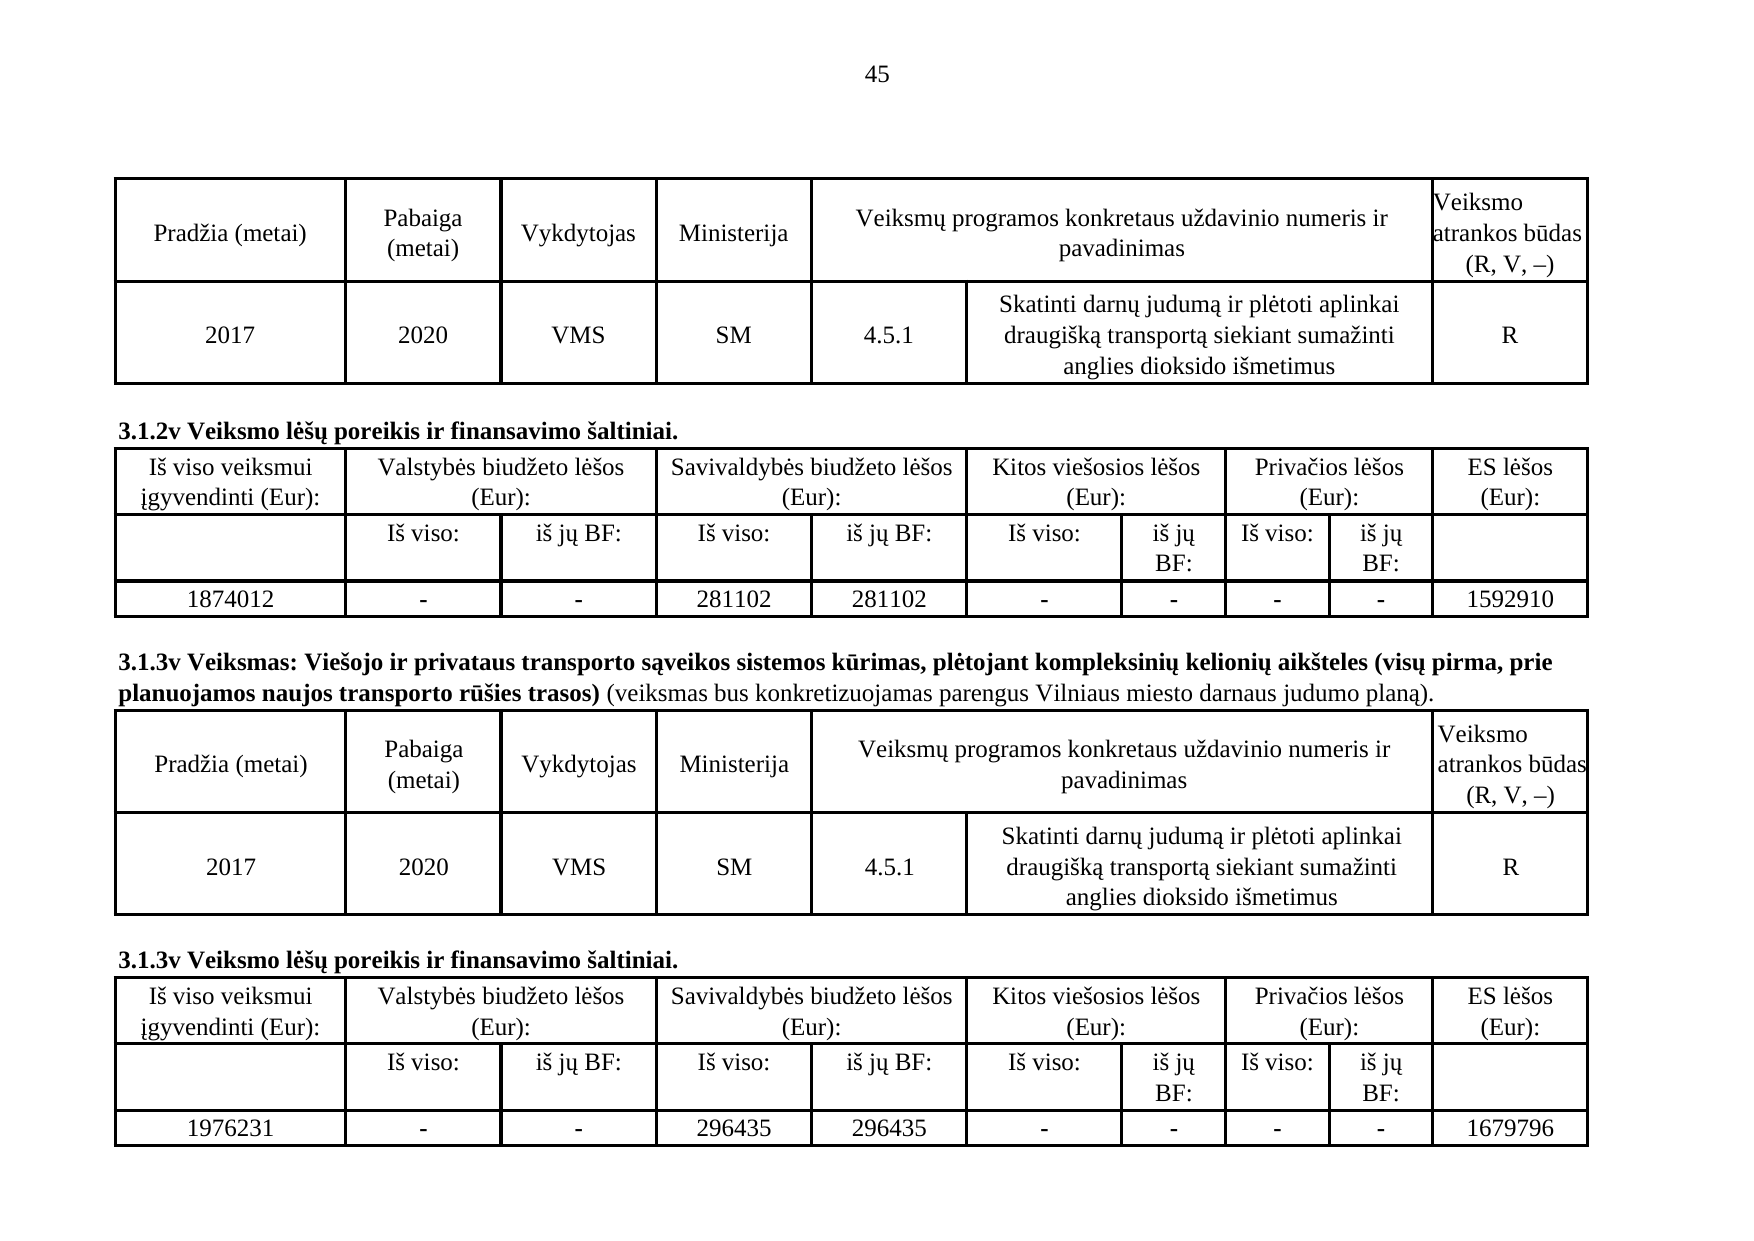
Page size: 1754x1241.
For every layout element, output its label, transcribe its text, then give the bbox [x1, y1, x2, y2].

table_cell Iš viso: [1227, 516, 1328, 579]
table_cell 4.5.1 [813, 814, 965, 913]
table_cell - [1227, 583, 1328, 615]
table_header ES lėšos (Eur): [1434, 450, 1586, 513]
table_cell Iš viso: [347, 1045, 499, 1108]
table_cell iš jų BF: [1123, 1045, 1224, 1108]
table_cell [1434, 1045, 1586, 1108]
table_cell iš jų BF: [1123, 516, 1224, 579]
table_header Iš viso veiksmui įgyvendinti (Eur): [117, 979, 344, 1042]
table_cell iš jų BF: [1331, 1045, 1431, 1108]
table_header Vykdytojas [503, 180, 655, 279]
table_cell Iš viso: [658, 1045, 810, 1108]
table_cell 4.5.1 [813, 283, 965, 382]
table_header Pradžia (metai) [117, 712, 344, 811]
table_cell - [968, 1112, 1120, 1144]
table_header Kitos viešosios lėšos (Eur): [968, 979, 1224, 1042]
table_cell iš jų BF: [813, 516, 965, 579]
table_cell 2017 [117, 814, 344, 913]
table_header Veiksmų programos konkretaus uždavinio numeris ir pavadinimas [813, 180, 1431, 279]
table_cell iš jų BF: [503, 1045, 655, 1108]
table_cell [1434, 516, 1586, 579]
table_cell Iš viso: [347, 516, 499, 579]
table_cell [117, 1045, 344, 1108]
table_cell - [1331, 583, 1431, 615]
table_header ES lėšos (Eur): [1434, 979, 1586, 1042]
table_cell Iš viso: [1227, 1045, 1328, 1108]
table_header Ministerija [658, 180, 810, 279]
table_cell - [503, 1112, 655, 1144]
table_cell [117, 516, 344, 579]
table_cell 2020 [347, 283, 499, 382]
table_cell VMS [503, 283, 655, 382]
table_cell SM [658, 283, 810, 382]
table_cell 1679796 [1434, 1112, 1586, 1144]
table_header Pabaiga (metai) [347, 712, 499, 811]
table_cell 296435 [813, 1112, 965, 1144]
table_header Privačios lėšos (Eur): [1227, 979, 1431, 1042]
table_cell - [347, 583, 499, 615]
table_cell iš jų BF: [813, 1045, 965, 1108]
table_cell - [1123, 583, 1224, 615]
table_header Kitos viešosios lėšos (Eur): [968, 450, 1224, 513]
table_cell VMS [503, 814, 655, 913]
table_cell 296435 [658, 1112, 810, 1144]
table_cell R [1434, 283, 1586, 382]
table_cell 2020 [347, 814, 499, 913]
table_cell - [1227, 1112, 1328, 1144]
table_cell - [1331, 1112, 1431, 1144]
table_cell 281102 [813, 583, 965, 615]
table_cell Iš viso: [968, 1045, 1120, 1108]
table_header Veiksmų programos konkretaus uždavinio numeris ir pavadinimas [813, 712, 1431, 811]
table_cell Iš viso: [658, 516, 810, 579]
table_cell iš jų BF: [503, 516, 655, 579]
table_cell Iš viso: [968, 516, 1120, 579]
table_header Veiksmo atrankos būdas (R, V, –) [1434, 180, 1586, 279]
text 3.1.3v Veiksmas: Viešojo ir privataus transporto sąveikos sistemos kūrimas, plėtojant kompleksinių kelionių aikšteles (visų pirma, prie planuojamos naujos transporto rūšies trasos) (veiksmas bus konkretizuojamas parengus Vilniaus miesto darnaus judumo planą). [118, 647, 1636, 706]
table_cell R [1434, 814, 1586, 913]
table_header Vykdytojas [503, 712, 655, 811]
table_cell iš jų BF: [1331, 516, 1431, 579]
table_cell 281102 [658, 583, 810, 615]
table_header Ministerija [658, 712, 810, 811]
table_cell 1874012 [117, 583, 344, 615]
table_cell - [968, 583, 1120, 615]
table_cell Skatinti darnų judumą ir plėtoti aplinkai draugišką transportą siekiant sumažinti anglies dioksido išmetimus [968, 283, 1431, 382]
table_header Veiksmo atrankos būdas (R, V, –) [1434, 712, 1586, 811]
table_header Savivaldybės biudžeto lėšos (Eur): [658, 979, 965, 1042]
table_header Valstybės biudžeto lėšos (Eur): [347, 979, 655, 1042]
table_cell 2017 [117, 283, 344, 382]
table_cell - [1123, 1112, 1224, 1144]
table_header Pradžia (metai) [117, 180, 344, 279]
table_cell 1592910 [1434, 583, 1586, 615]
table_header Savivaldybės biudžeto lėšos (Eur): [658, 450, 965, 513]
table_cell SM [658, 814, 810, 913]
table_header Valstybės biudžeto lėšos (Eur): [347, 450, 655, 513]
table_header Privačios lėšos (Eur): [1227, 450, 1431, 513]
table_cell 1976231 [117, 1112, 344, 1144]
table_header Pabaiga (metai) [347, 180, 499, 279]
table_cell - [503, 583, 655, 615]
table_header Iš viso veiksmui įgyvendinti (Eur): [117, 450, 344, 513]
table_cell Skatinti darnų judumą ir plėtoti aplinkai draugišką transportą siekiant sumažinti anglies dioksido išmetimus [968, 814, 1431, 913]
text 3.1.3v Veiksmo lėšų poreikis ir finansavimo šaltiniai. [118, 945, 1636, 974]
text 3.1.2v Veiksmo lėšų poreikis ir finansavimo šaltiniai. [118, 416, 1636, 445]
table_cell - [347, 1112, 499, 1144]
